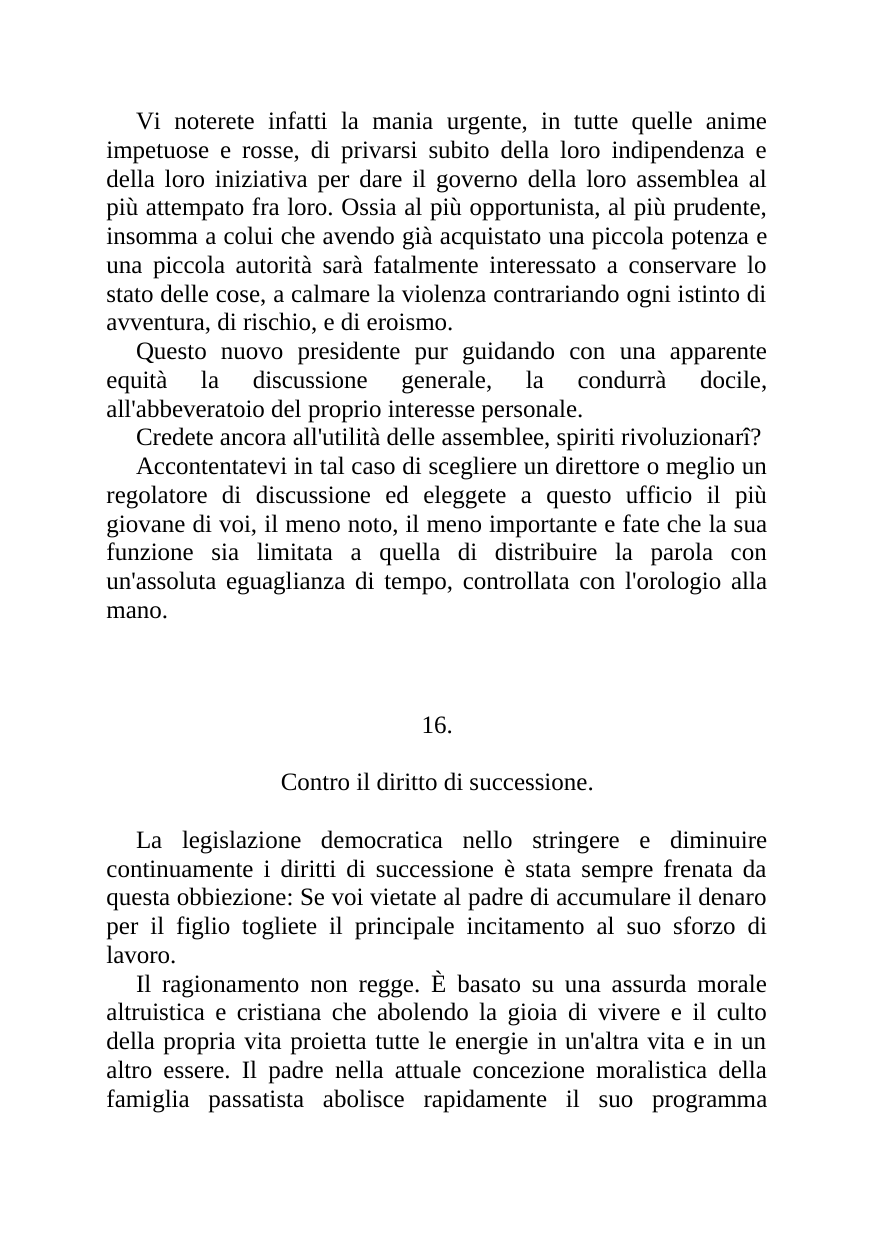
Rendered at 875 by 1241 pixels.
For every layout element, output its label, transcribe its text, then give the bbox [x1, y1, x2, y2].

text La legislazione democratica nello stringere e diminuire continuamente i diritti di successione è stata sempre frenata da questa obbiezione: Se voi vietate al padre di accumulare il denaro per il figlio togliete il principale incitamento al suo sforzo di lavoro. [106, 825, 768, 969]
text Credete ancora all'utilità delle assemblee, spiriti rivoluzionarî? [106, 422, 768, 451]
text 16. [106, 710, 768, 739]
text Accontentatevi in tal caso di scegliere un direttore o meglio un regolatore di discussione ed eleggete a questo ufficio il più giovane di voi, il meno noto, il meno importante e fate che la sua funzione sia limitata a quella di distribuire la parola con un'assoluta eguaglianza di tempo, controllata con l'orologio alla mano. [106, 451, 768, 624]
text Questo nuovo presidente pur guidando con una apparente equità la discussione generale, la condurrà docile, all'abbeveratoio del proprio interesse personale. [106, 336, 768, 422]
text Vi noterete infatti la mania urgente, in tutte quelle anime impetuose e rosse, di privarsi subito della loro indipendenza e della loro iniziativa per dare il governo della loro assemblea al più attempato fra loro. Ossia al più opportunista, al più prudente, insomma a colui che avendo già acquistato una piccola potenza e una piccola autorità sarà fatalmente interessato a conservare lo stato delle cose, a calmare la violenza contrariando ogni istinto di avventura, di rischio, e di eroismo. [106, 106, 768, 336]
text Contro il diritto di successione. [106, 767, 768, 796]
text Il ragionamento non regge. È basato su una assurda morale altruistica e cristiana che abolendo la gioia di vivere e il culto della propria vita proietta tutte le energie in un'altra vita e in un altro essere. Il padre nella attuale concezione moralistica della famiglia passatista abolisce rapidamente il suo programma [106, 969, 768, 1112]
